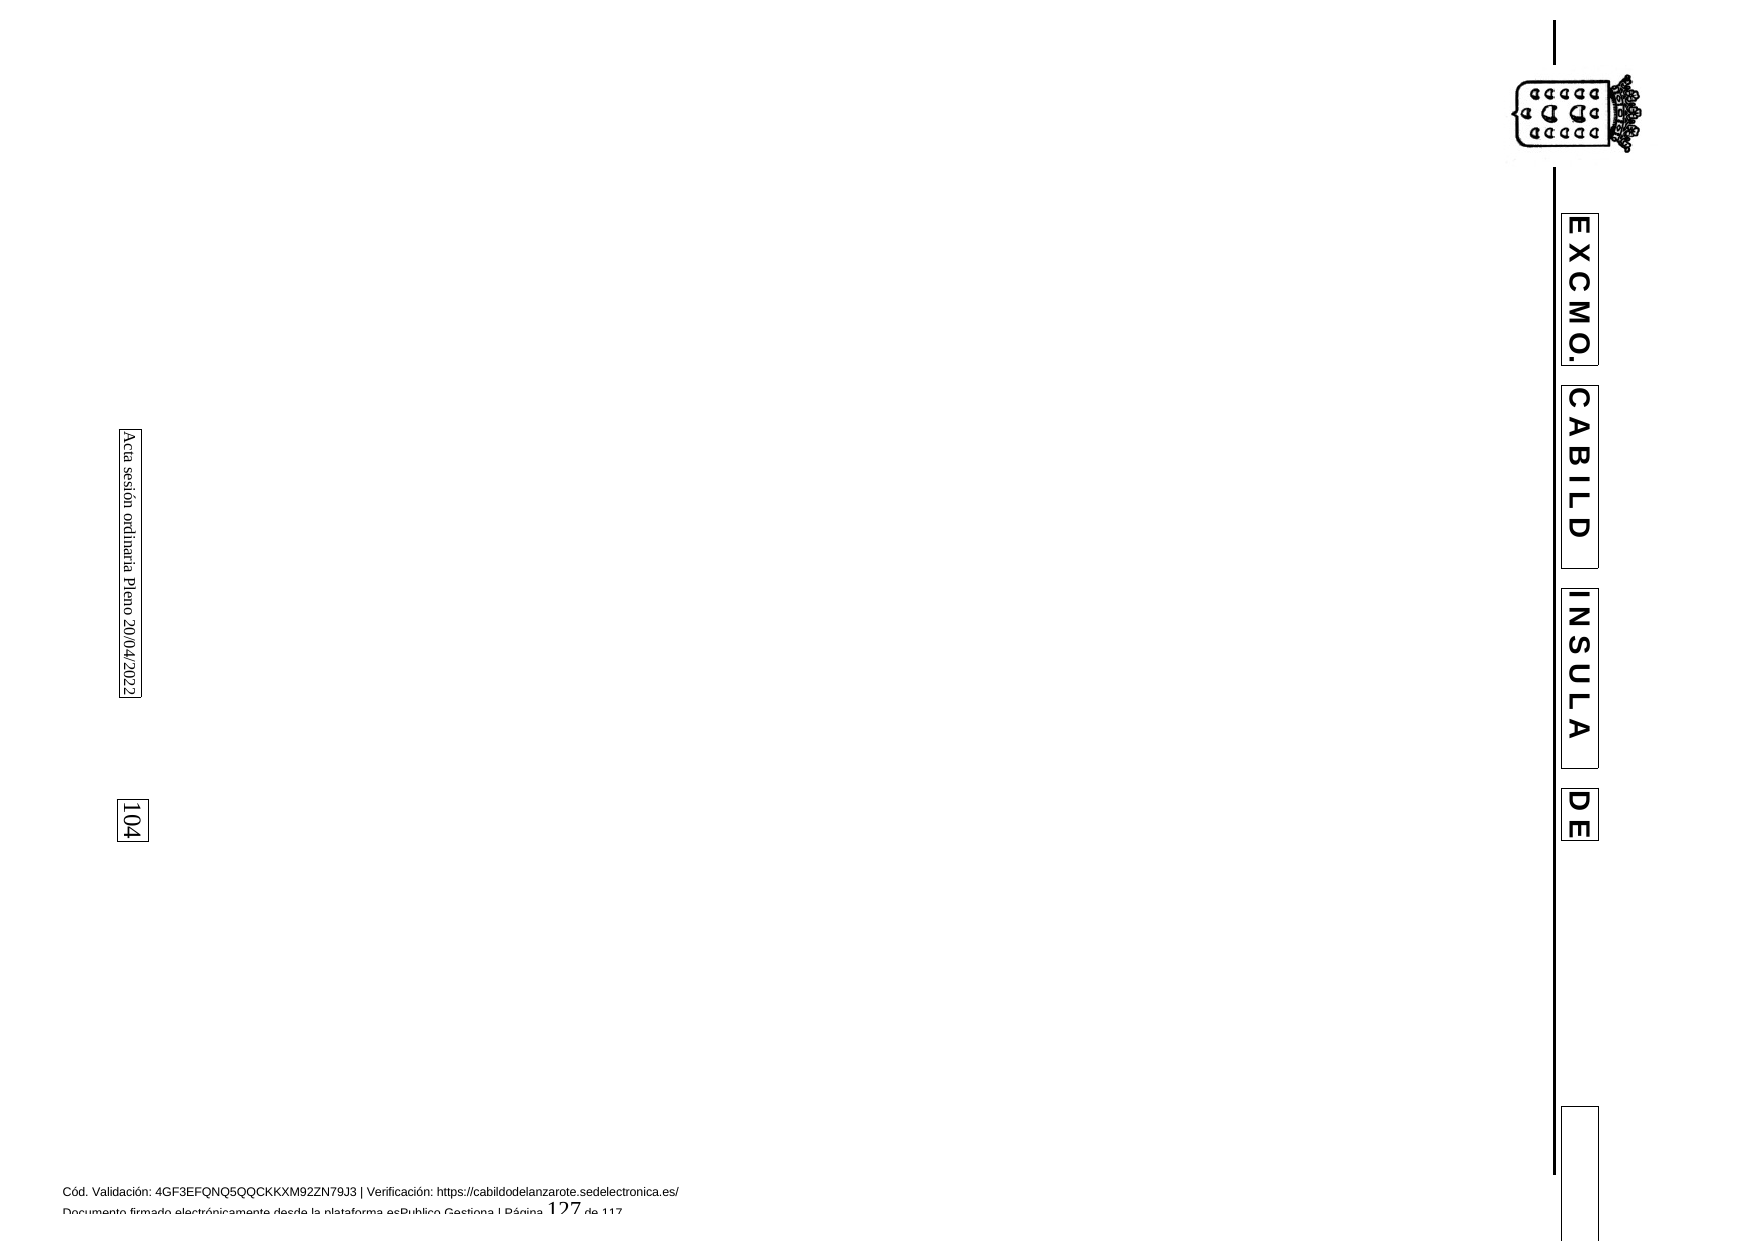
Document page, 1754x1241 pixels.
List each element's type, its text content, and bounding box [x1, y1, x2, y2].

text E X C M O. [1563, 216, 1597, 365]
picture [1503, 65, 1659, 167]
text D E [1563, 790, 1597, 840]
text I N S U L A R [1562, 590, 1597, 768]
text 104 [119, 802, 147, 841]
text C A B I L D O [1562, 387, 1597, 568]
text Acta sesión ordinaria Pleno 20/04/2022 [121, 431, 140, 697]
